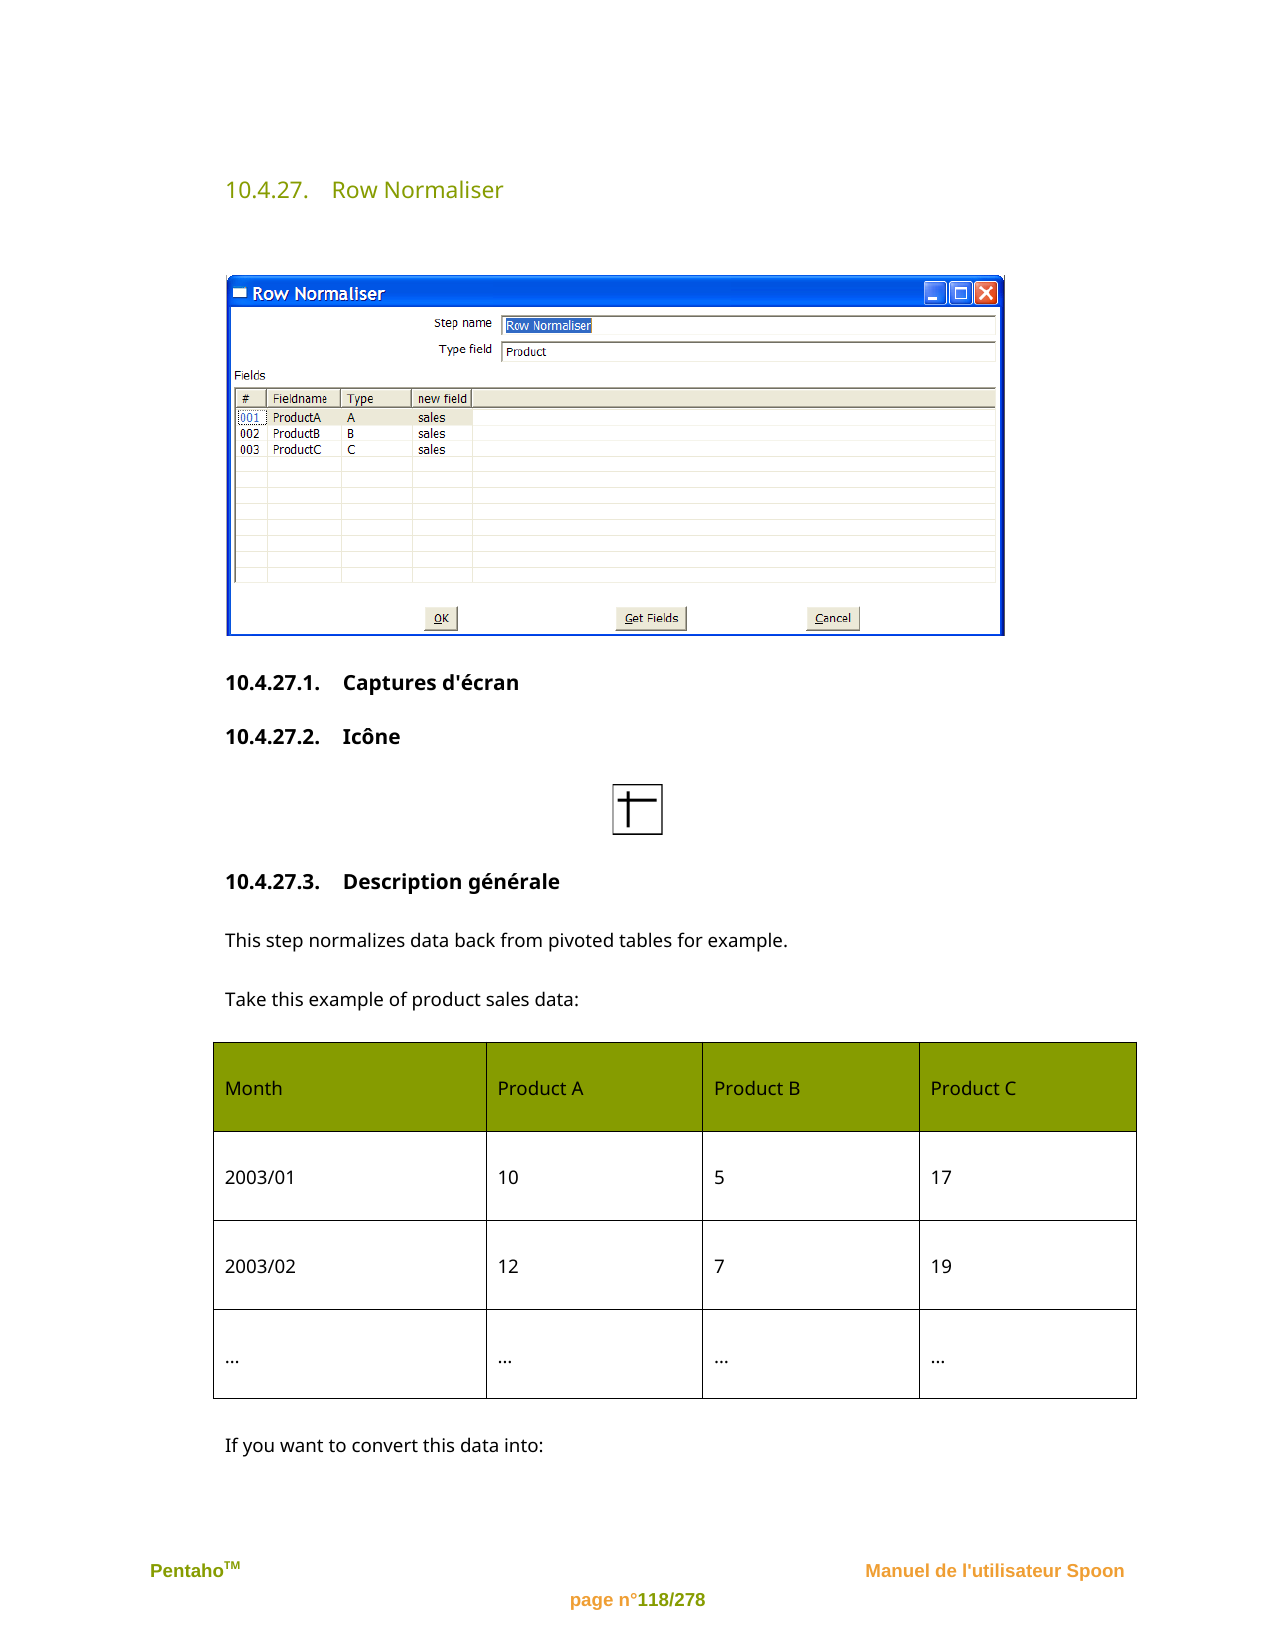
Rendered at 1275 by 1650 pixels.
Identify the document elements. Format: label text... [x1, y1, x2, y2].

table_cell … [487, 1310, 702, 1398]
table_cell 2003/01 [214, 1132, 486, 1220]
table_cell 2003/02 [214, 1221, 486, 1309]
text Take this example of product sales data: [225, 983, 1125, 1012]
table_cell … [703, 1310, 919, 1398]
table_cell … [214, 1310, 486, 1398]
subtitle Captures d'écran [225, 229, 1125, 696]
table_cell 17 [920, 1132, 1136, 1220]
table_header Month [214, 1043, 486, 1131]
text If you want to convert this data into: [225, 1429, 1125, 1458]
subtitle Description générale [225, 867, 1125, 895]
table_cell 7 [703, 1221, 919, 1309]
table_cell 19 [920, 1221, 1136, 1309]
table_header Product B [703, 1043, 919, 1131]
table_cell … [920, 1310, 1136, 1398]
subtitle Icône [225, 721, 1125, 750]
table_cell 5 [703, 1132, 919, 1220]
table_header Product A [487, 1043, 702, 1131]
picture [612, 784, 663, 835]
table_cell 12 [487, 1221, 702, 1309]
text This step normalizes data back from pivoted tables for example. [225, 924, 1125, 953]
subtitle Row Normaliser [225, 175, 1125, 204]
table_header Product C [920, 1043, 1136, 1131]
table_cell 10 [487, 1132, 702, 1220]
